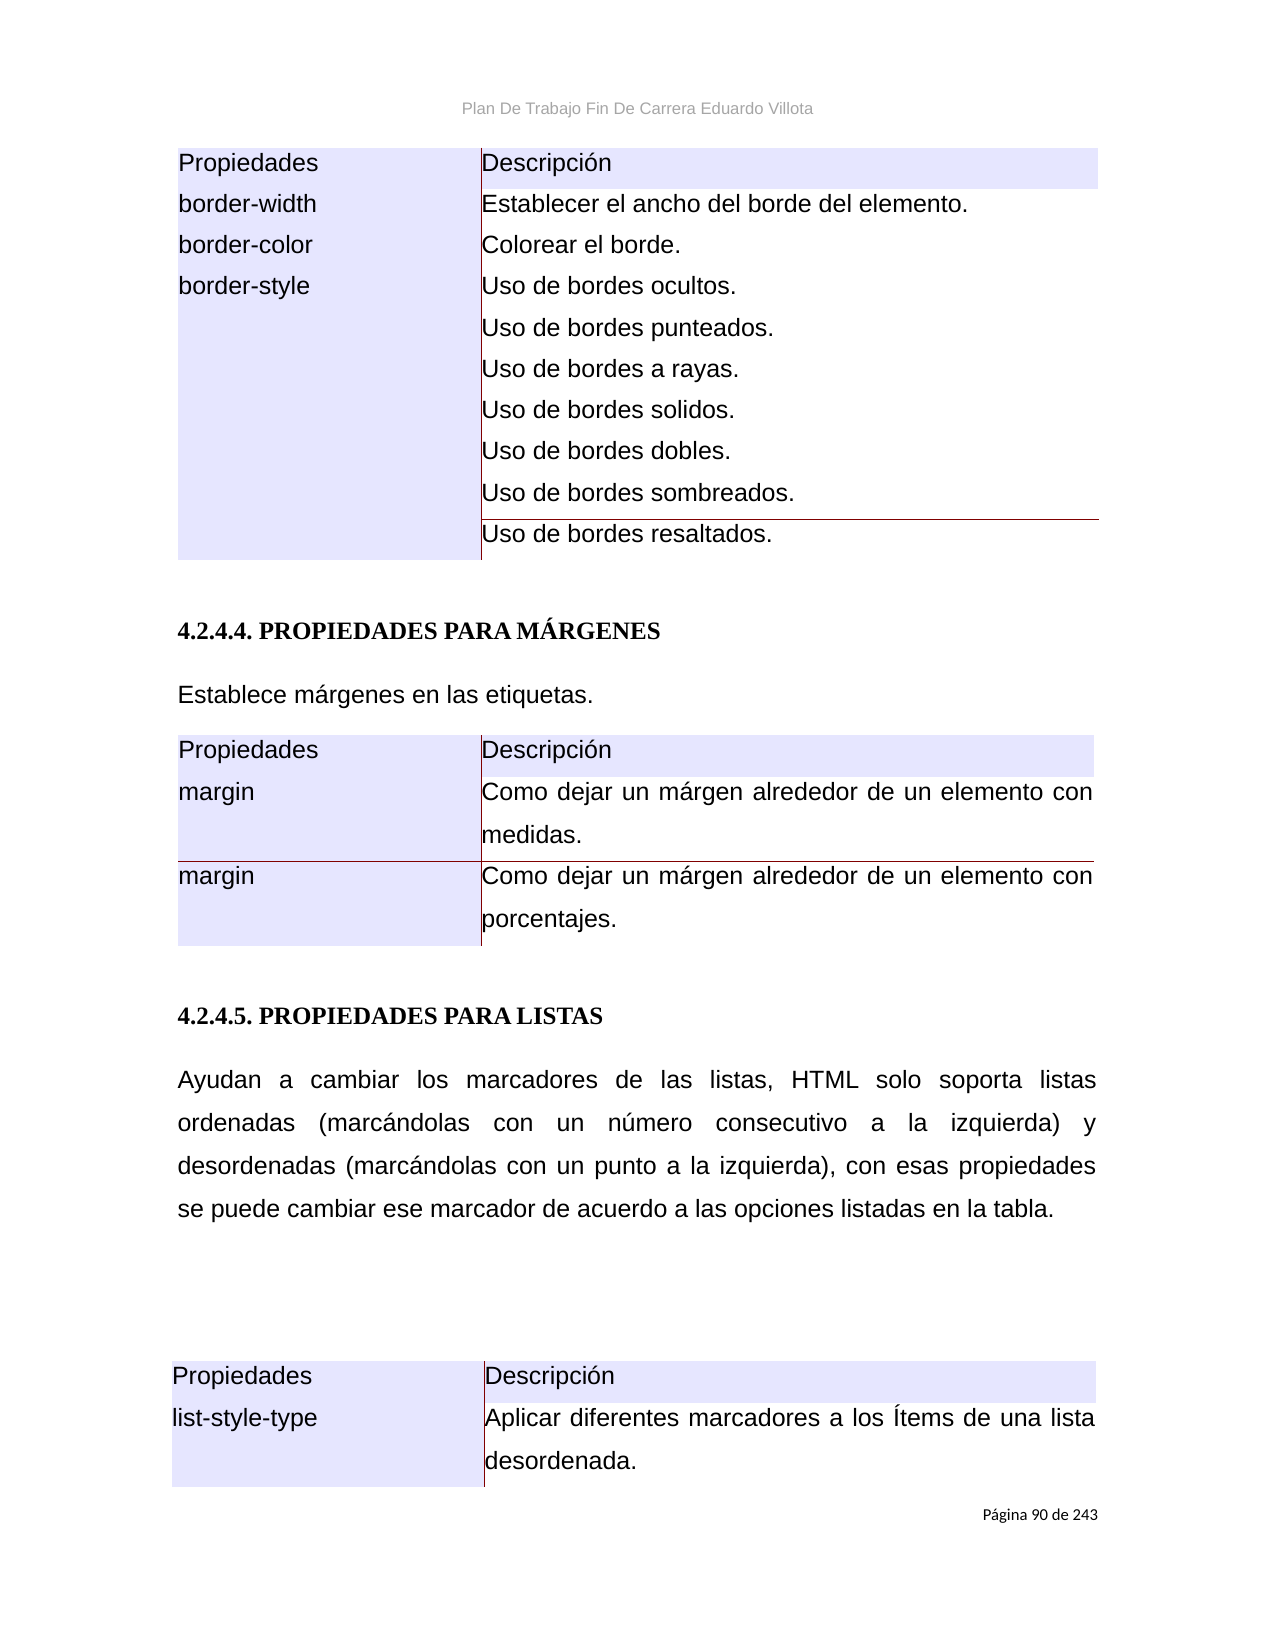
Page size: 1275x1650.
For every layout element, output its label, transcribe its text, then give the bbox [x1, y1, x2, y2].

table_cell border-style [178, 271, 481, 560]
table_cell margin [178, 777, 481, 861]
table_cell border-color [178, 230, 481, 271]
table_cell Uso de bordes punteados. [482, 313, 1098, 354]
table_header Descripción [482, 735, 1094, 777]
table_cell Como dejar un márgen alrededor de un elemento con medidas. [482, 777, 1094, 861]
table_cell Uso de bordes resaltados. [482, 520, 1098, 560]
table_cell Uso de bordes dobles. [482, 436, 1098, 478]
table_cell Uso de bordes solidos. [482, 395, 1098, 436]
table_header Descripción [482, 148, 1098, 189]
text 4.2.4.4. PROPIEDADES PARA MÁRGENES [177, 616, 1098, 644]
table_cell Uso de bordes ocultos. [482, 271, 1098, 313]
table_cell Como dejar un márgen alrededor de un elemento con porcentajes. [482, 862, 1094, 946]
text Establece márgenes en las etiquetas. [177, 680, 1098, 708]
table_cell Colorear el borde. [482, 230, 1098, 271]
text Ayudan a cambiar los marcadores de las listas, HTML solo soporta listas ordenadas (marcándolas con un número consecutivo a la izquierda) y desordenadas (marcándolas con un punto a la izquierda), con esas propiedades se puede cambiar ese marcador de acuerdo a las opciones listadas en la tabla. [177, 1065, 1098, 1223]
table_cell Uso de bordes sombreados. [482, 478, 1098, 519]
table_header Propiedades [178, 735, 481, 777]
table_cell border-width [178, 189, 481, 230]
table_cell list-style-type [172, 1403, 484, 1487]
table_cell margin [178, 862, 481, 946]
table_header Propiedades [178, 148, 481, 189]
table_cell Establecer el ancho del borde del elemento. [482, 189, 1098, 230]
table_header Propiedades [172, 1361, 484, 1403]
table_header Descripción [485, 1361, 1096, 1403]
table_cell Aplicar diferentes marcadores a los Ítems de una lista desordenada. [485, 1403, 1096, 1487]
table_cell Uso de bordes a rayas. [482, 354, 1098, 395]
text 4.2.4.5. PROPIEDADES PARA LISTAS [177, 1001, 1098, 1030]
